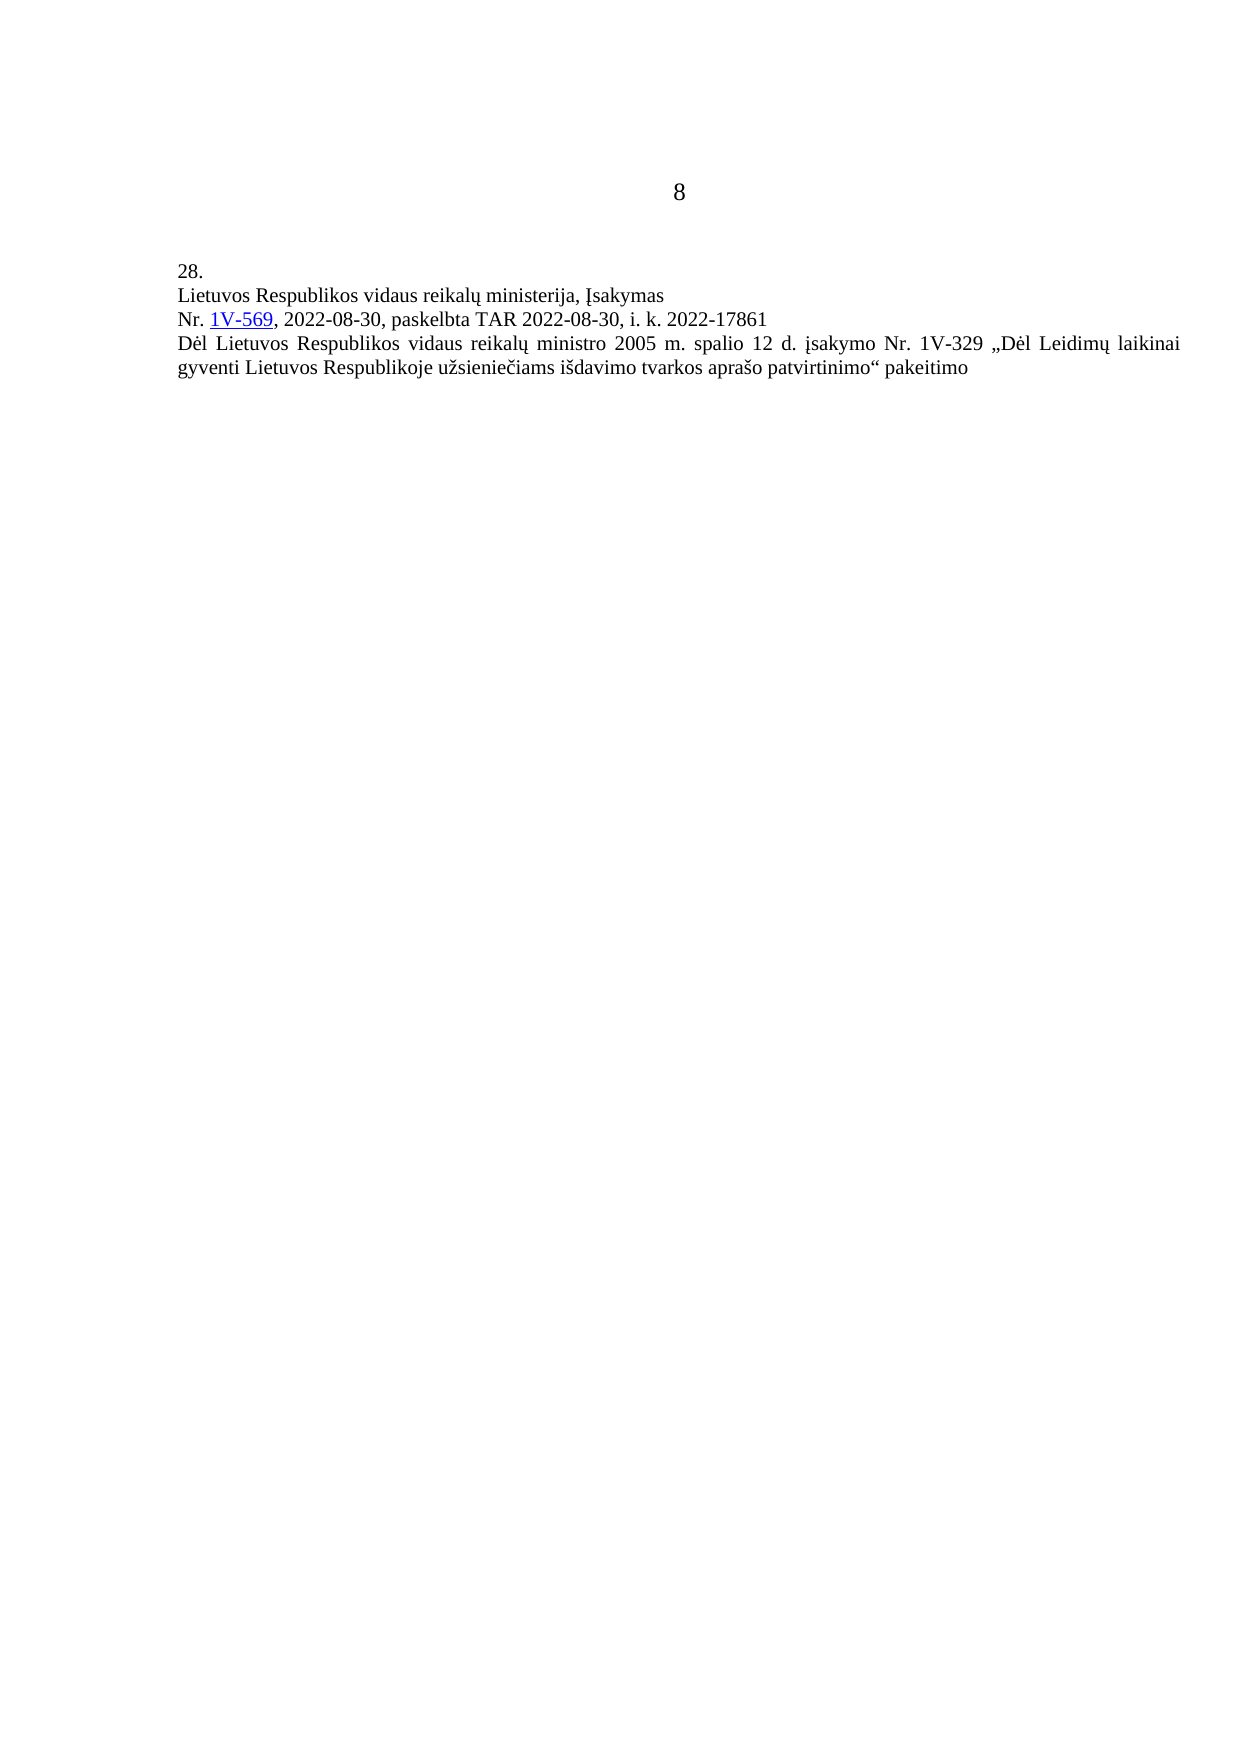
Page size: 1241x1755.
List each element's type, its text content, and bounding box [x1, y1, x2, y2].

text 28. [177, 259, 1181, 283]
text Nr. 1V-569, 2022-08-30, paskelbta TAR 2022-08-30, i. k. 2022-17861 [177, 307, 1181, 331]
text Dėl Lietuvos Respublikos vidaus reikalų ministro 2005 m. spalio 12 d. įsakymo Nr. 1V-329 „Dėl Leidimų laikinai gyventi Lietuvos Respublikoje užsieniečiams išdavimo tvarkos aprašo patvirtinimo“ pakeitimo [177, 331, 1181, 379]
text Lietuvos Respublikos vidaus reikalų ministerija, Įsakymas [177, 283, 1181, 307]
